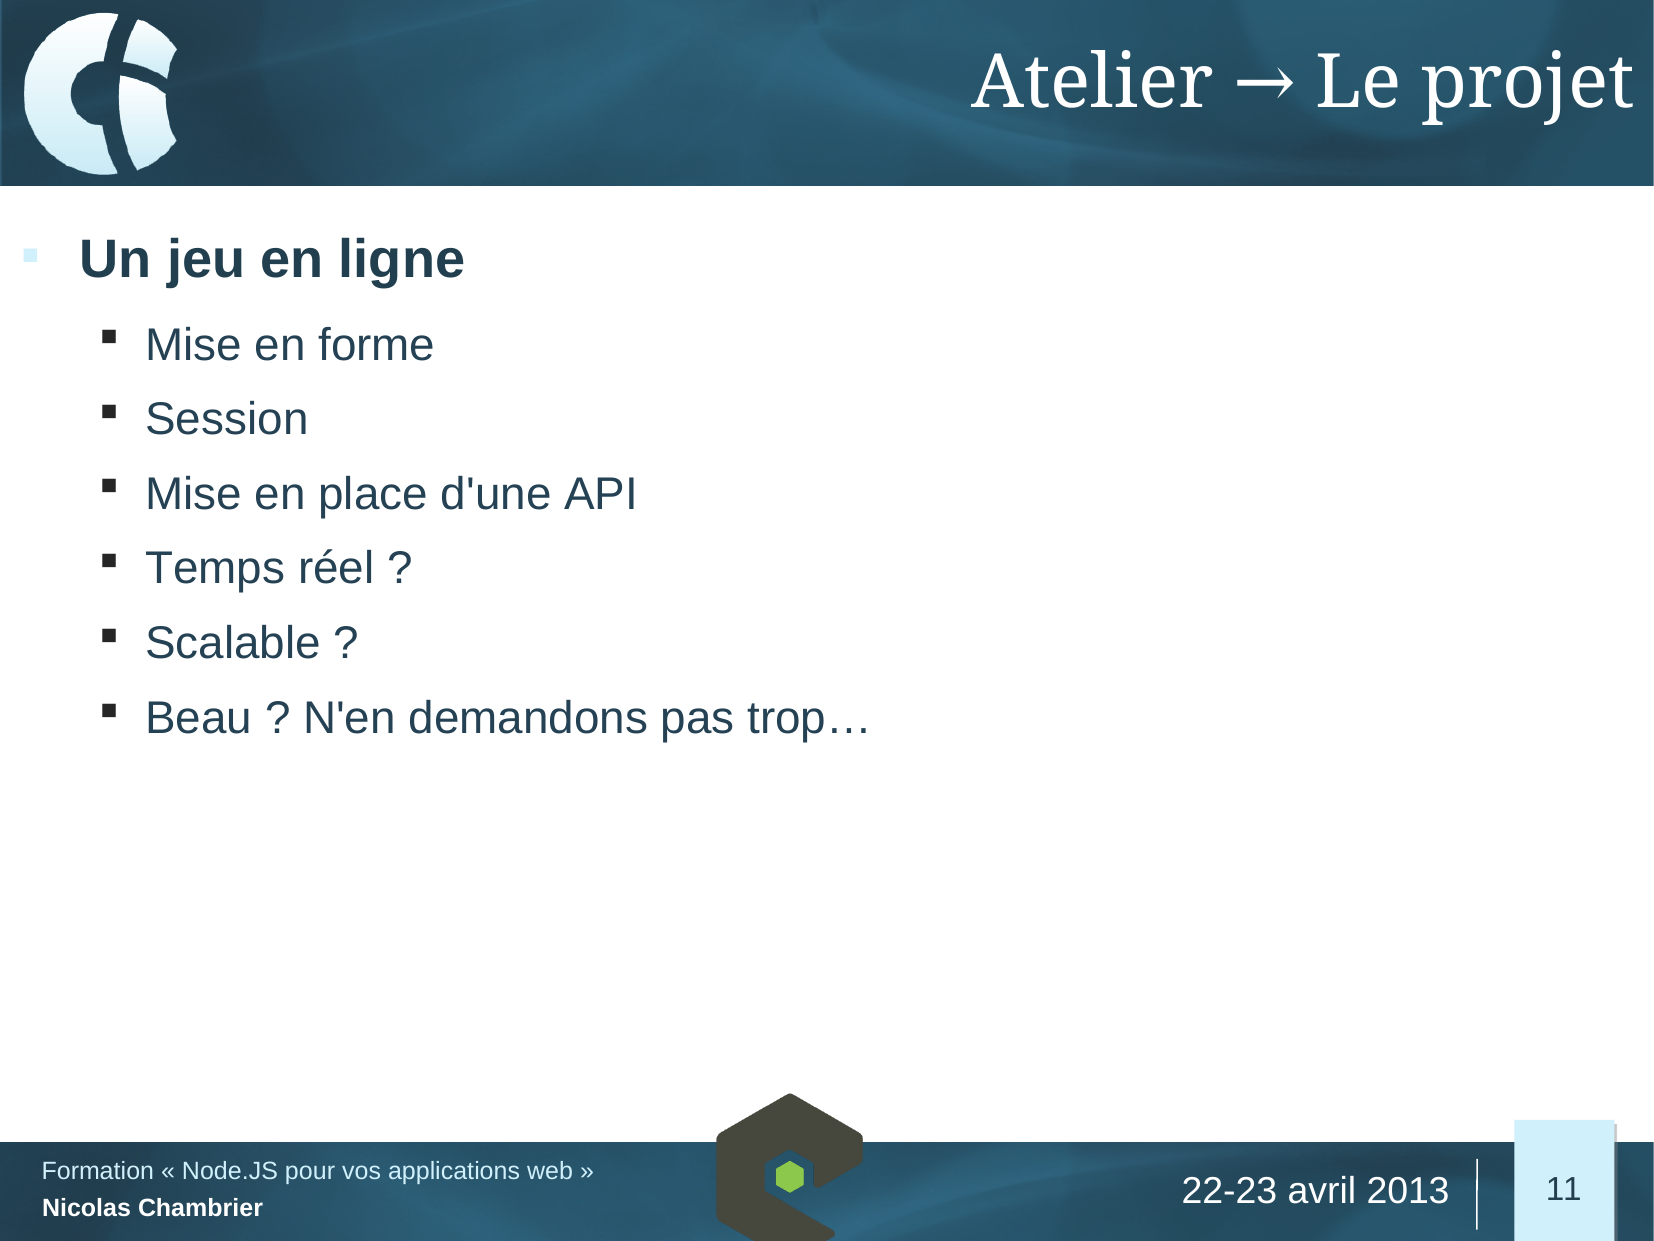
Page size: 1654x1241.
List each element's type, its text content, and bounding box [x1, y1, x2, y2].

title Atelier → Le projet [226, 0, 1654, 187]
picture [716, 1108, 863, 1241]
picture [0, 0, 221, 187]
list Un jeu en ligne Mise en forme Session Mise en place d'une API Temps réel ? Scalable ? Beau ? N'en demandons pas trop… [23, 224, 1619, 1108]
